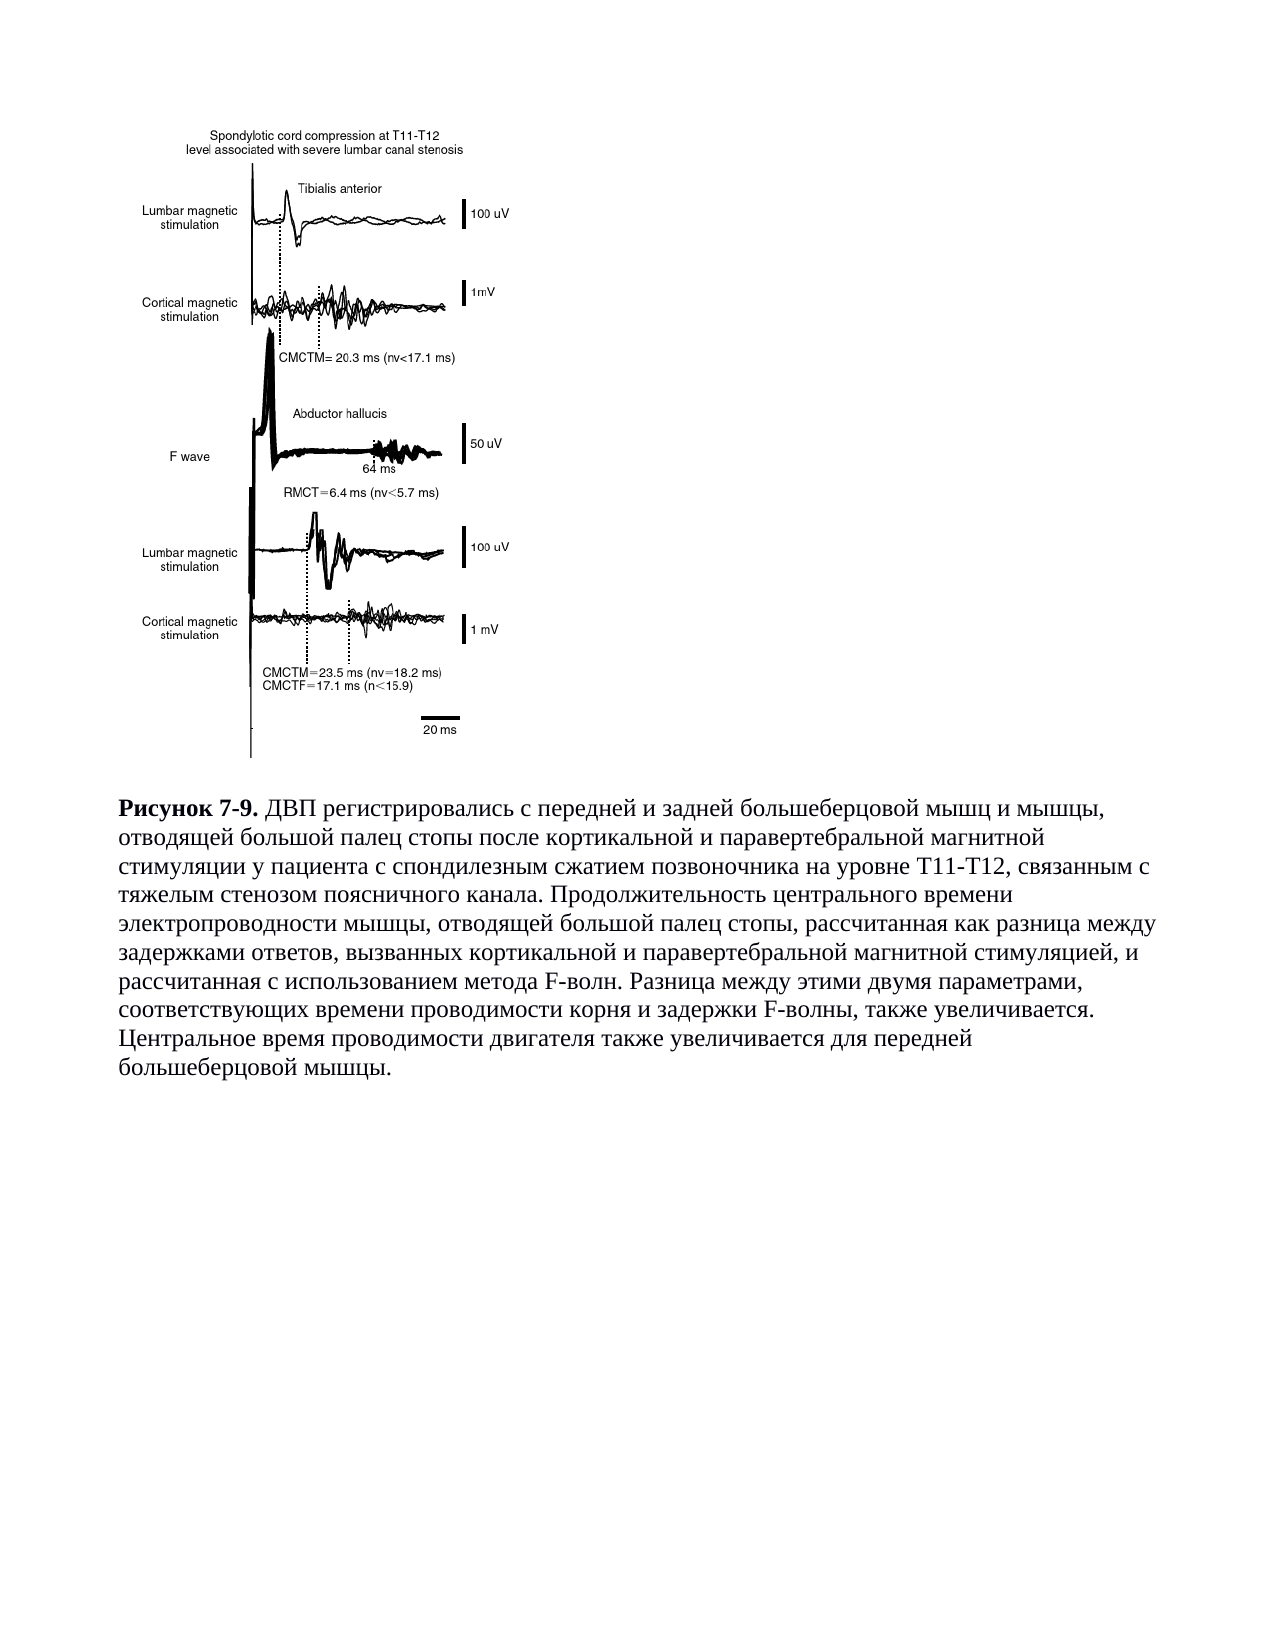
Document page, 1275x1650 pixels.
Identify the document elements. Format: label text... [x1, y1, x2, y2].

text Рисунок 7-9. ДВП регистрировались с передней и задней большеберцовой мышц и мышцы, отводящей большой палец стопы после кортикальной и паравертебральной магнитной стимуляции у пациента с спондилезным сжатием позвоночника на уровне T11-T12, связанным с тяжелым стенозом поясничного канала. Продолжительность центрального времени электропроводности мышцы, отводящей большой палец стопы, рассчитанная как разница между задержками ответов, вызванных кортикальной и паравертебральной магнитной стимуляцией, и рассчитанная с использованием метода F-волн. Разница между этими двумя параметрами, соответствующих времени проводимости корня и задержки F-волны, также увеличивается. Центральное время проводимости двигателя также увеличивается для передней большеберцовой мышцы. [118, 793, 1157, 1081]
picture [118, 118, 532, 765]
